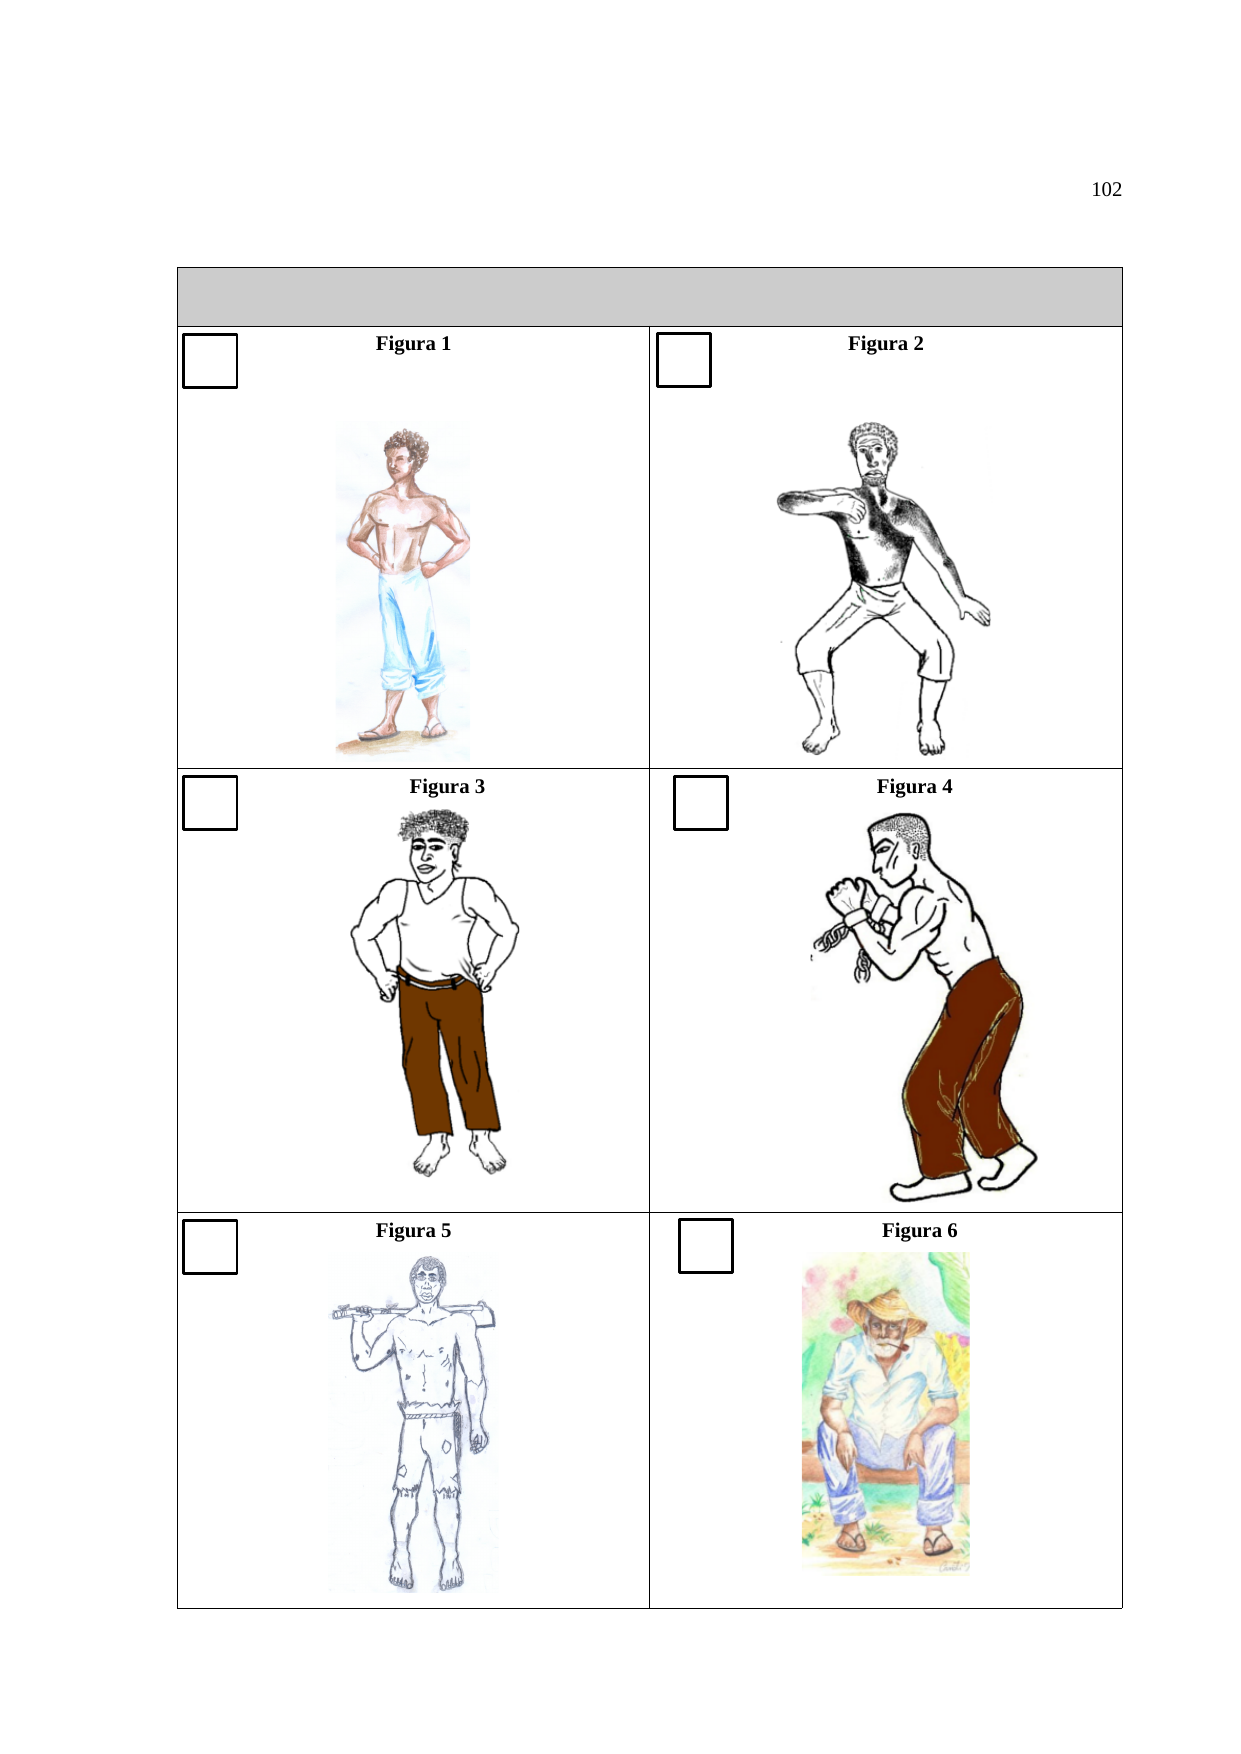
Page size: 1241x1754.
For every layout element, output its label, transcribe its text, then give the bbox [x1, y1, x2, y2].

table_cell Figura 4 [650, 769, 1122, 1212]
picture [335, 421, 471, 762]
table_cell Figura 5 [178, 1213, 649, 1607]
picture [801, 1252, 970, 1576]
table_cell Figura 1 [178, 327, 649, 768]
table_cell Figura 6 [650, 1213, 1122, 1607]
table_cell Figura 3 [178, 769, 649, 1212]
table_cell Figura 2 [650, 327, 1122, 768]
picture [775, 419, 993, 760]
picture [810, 809, 1043, 1205]
table_header [178, 268, 1122, 326]
picture [348, 806, 520, 1180]
picture [328, 1252, 499, 1593]
